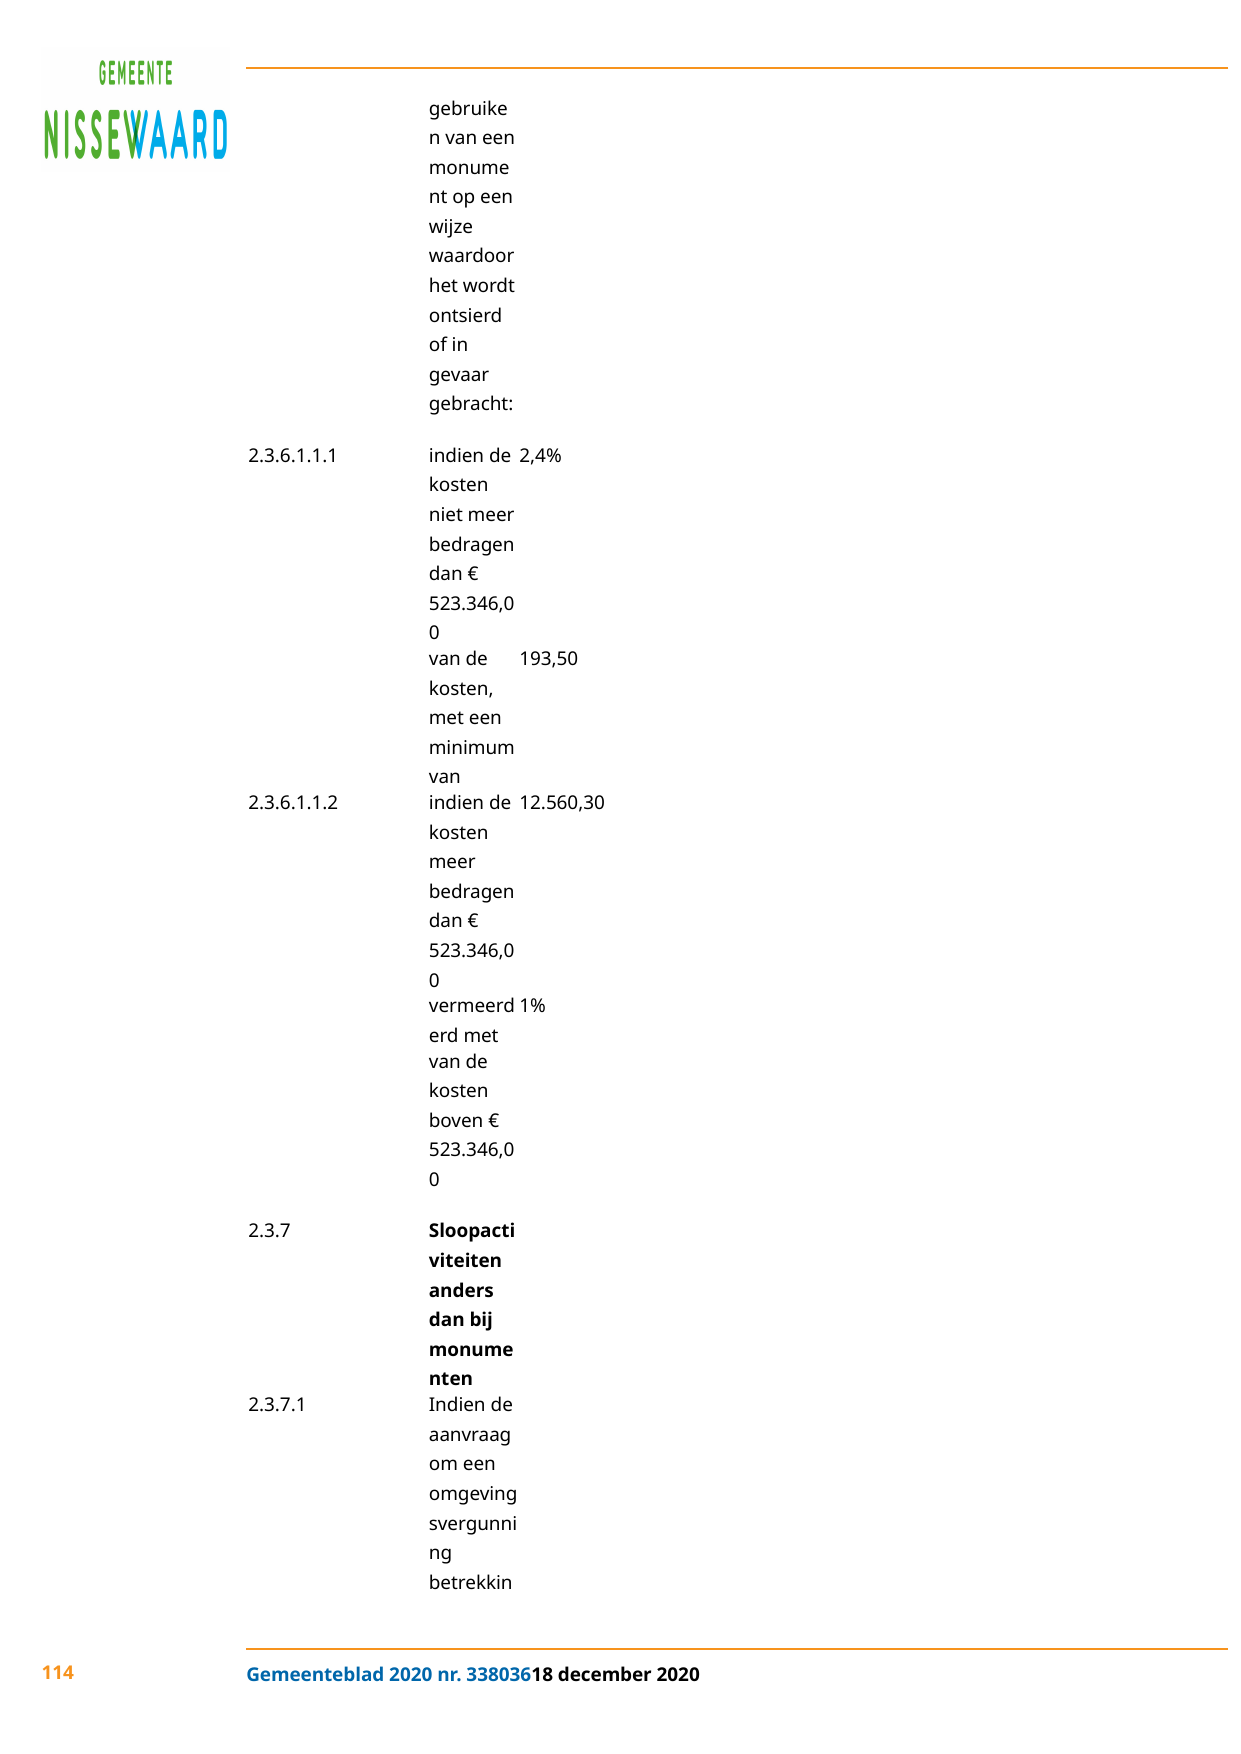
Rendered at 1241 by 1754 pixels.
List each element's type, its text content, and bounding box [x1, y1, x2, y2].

table_cell van de kosten boven € 523.346,00 [429, 1048, 519, 1192]
table_cell 193,50 [519, 645, 609, 789]
table_cell [338, 1391, 429, 1594]
table_cell 12.560,30 [519, 789, 609, 993]
table_cell [248, 645, 338, 789]
table_cell [519, 1218, 609, 1391]
table_cell [519, 1391, 609, 1594]
table_cell 2.3.6.1.1.1 [248, 442, 338, 645]
table_cell [248, 95, 338, 416]
table_cell [338, 993, 429, 1048]
table_cell vermeerderd met [429, 993, 519, 1048]
table_cell [338, 95, 429, 416]
table_cell 1% [519, 993, 609, 1048]
table_cell [338, 1192, 429, 1218]
table_cell [338, 1048, 429, 1192]
table_cell Indien de aanvraag om een omgevingsvergunning betrekkin [429, 1391, 519, 1594]
table_cell [248, 1192, 338, 1218]
table_cell [338, 645, 429, 789]
table_cell 2.3.6.1.1.2 [248, 789, 338, 993]
table_cell Sloopactiviteiten anders dan bij monumenten [429, 1218, 519, 1391]
table_cell [338, 442, 429, 645]
table_cell [429, 416, 519, 442]
table_cell [338, 416, 429, 442]
picture [41, 47, 231, 172]
table_cell [519, 1048, 609, 1192]
table_cell [519, 95, 609, 416]
table_cell [248, 993, 338, 1048]
table_cell [338, 1218, 429, 1391]
table_cell van de kosten, met een minimum van [429, 645, 519, 789]
table_cell [248, 1048, 338, 1192]
table_cell gebruiken van een monument op een wijze waardoor het wordt ontsierd of in gevaar gebracht: [429, 95, 519, 416]
table_cell indien de kosten meer bedragen dan € 523.346,00 [429, 789, 519, 993]
table_cell [248, 416, 338, 442]
table_cell [429, 1192, 519, 1218]
table_cell [519, 1192, 609, 1218]
table_cell 2.3.7.1 [248, 1391, 338, 1594]
table_cell [519, 416, 609, 442]
table_cell indien de kosten niet meer bedragen dan € 523.346,00 [429, 442, 519, 645]
table_cell [338, 789, 429, 993]
table_cell 2,4% [519, 442, 609, 645]
table_cell 2.3.7 [248, 1218, 338, 1391]
